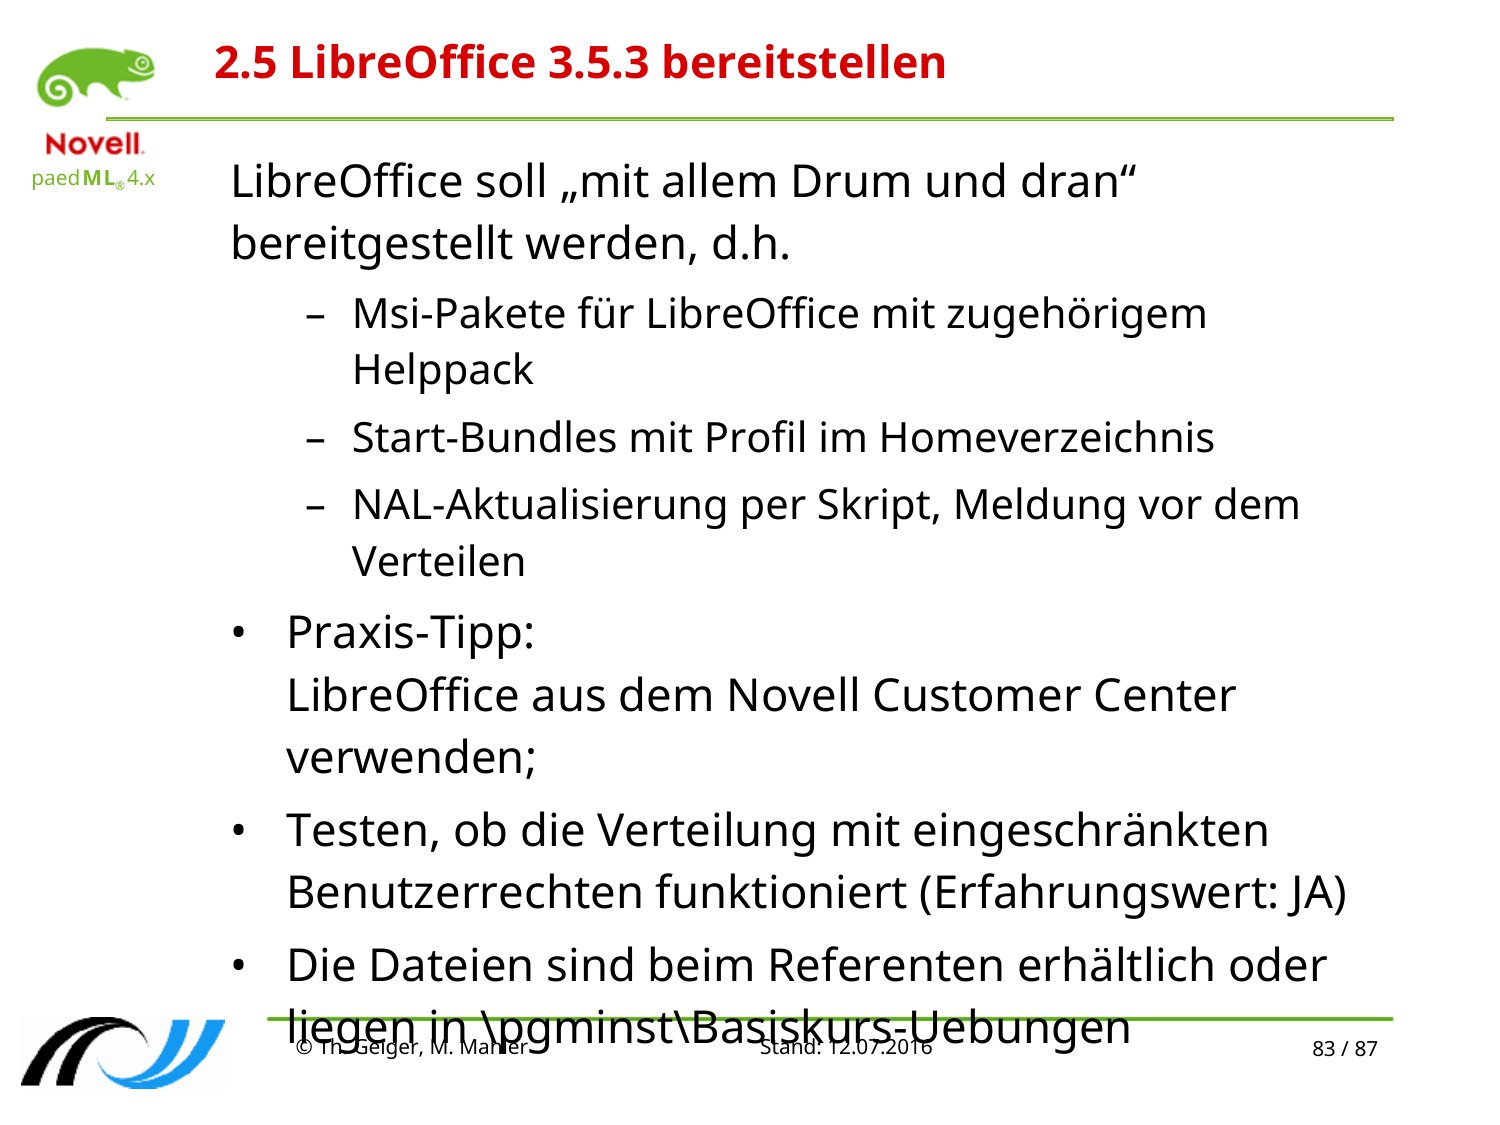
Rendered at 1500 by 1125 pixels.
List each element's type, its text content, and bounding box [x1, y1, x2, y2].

picture [21, 1017, 225, 1089]
title 2.5 LibreOffice 3.5.3 bereitstellen [214, 16, 1393, 108]
picture [24, 32, 167, 175]
list LibreOffice soll „mit allem Drum und dran“ bereitgestellt werden, d.h. Msi-Pakete für LibreOffice mit zugehörigem Helppack Start-Bundles mit Profil im Homeverzeichnis NAL-Aktualisierung per Skript, Meldung vor dem Verteilen Praxis-Tipp: LibreOffice aus dem Novell Customer Center verwenden; Testen, ob die Verteilung mit eingeschränkten Benutzerrechten funktioniert (Erfahrungswert: JA) Die Dateien sind beim Referenten erhältlich oder liegen in \pgminst\Basiskurs-Uebungen [230, 149, 1388, 914]
